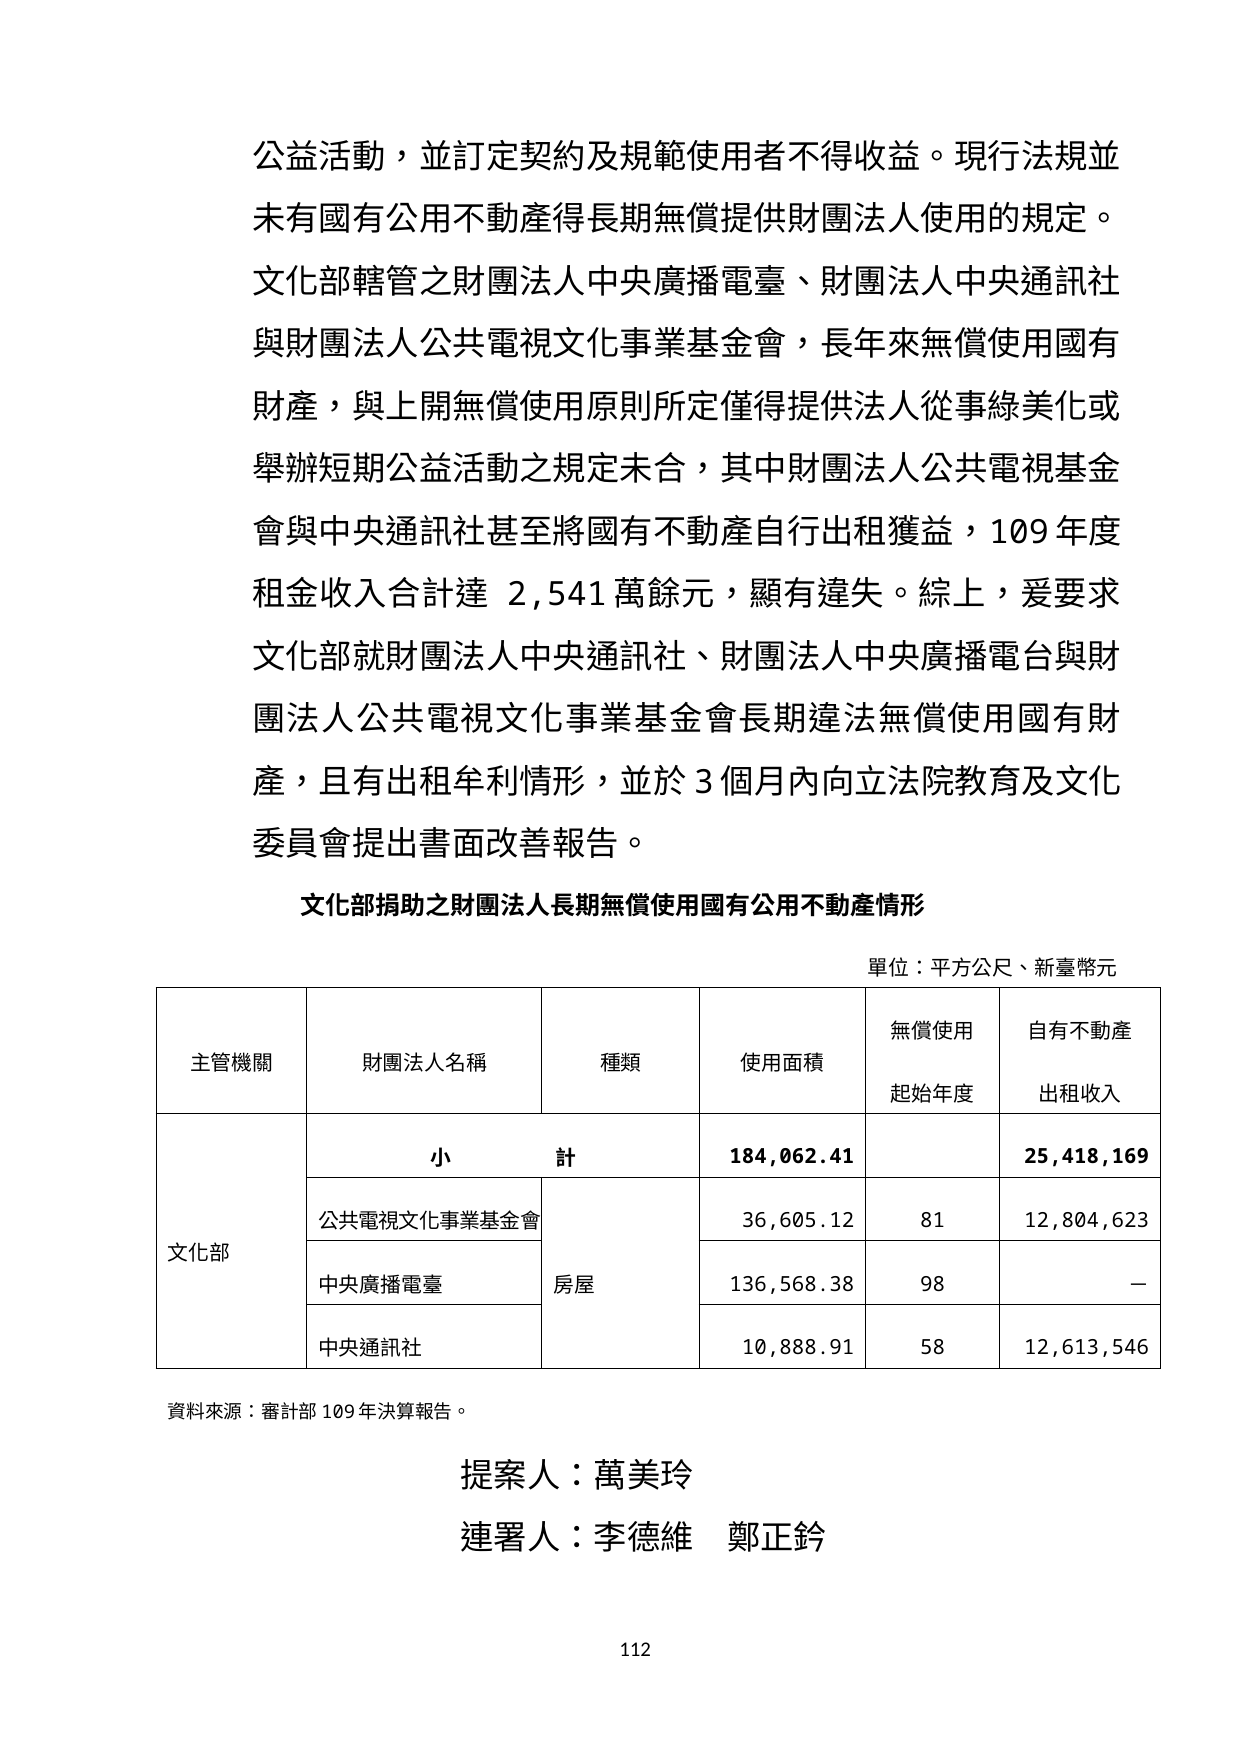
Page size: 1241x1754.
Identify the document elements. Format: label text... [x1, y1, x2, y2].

text 文化部捐助之財團法人長期無償使用國有公用不動產情形 [103, 862, 1122, 925]
table_cell 12,804,623 [1000, 1178, 1160, 1240]
table_cell 12,613,546 [1000, 1305, 1160, 1367]
table_cell 136,568.38 [700, 1241, 865, 1304]
table_cell 公共電視文化事業基金會 [307, 1178, 541, 1240]
table_cell 小計 [307, 1114, 699, 1177]
text 提案人：萬美玲 [460, 1431, 1122, 1493]
table_cell 文化部 [157, 1114, 306, 1367]
table_cell 36,605.12 [700, 1178, 865, 1240]
table_cell 184,062.41 [700, 1114, 865, 1177]
text 公益活動，並訂定契約及規範使用者不得收益。現行法規並未有國有公用不動產得長期無償提供財團法人使用的規定。文化部轄管之財團法人中央廣播電臺、財團法人中央通訊社與財團法人公共電視文化事業基金會，長年來無償使用國有財產，與上開無償使用原則所定僅得提供法人從事綠美化或舉辦短期公益活動之規定未合，其中財團法人公共電視基金會與中央通訊社甚至將國有不動產自行出租獲益，109年度租金收入合計達 2,541萬餘元，顯有違失。綜上，爰要求文化部就財團法人中央通訊社、財團法人中央廣播電台與財團法人公共電視文化事業基金會長期違法無償使用國有財產，且有出租牟利情形，並於3個月內向立法院教育及文化委員會提出書面改善報告。 [185, 112, 1122, 862]
table_header 自有不動產 出租收入 [1000, 988, 1160, 1113]
table_cell 98 [866, 1241, 999, 1304]
table_cell 25,418,169 [1000, 1114, 1160, 1177]
table_cell 中央通訊社 [307, 1305, 541, 1367]
table_cell 房屋 [542, 1178, 699, 1367]
text 連署人：李德維 鄭正鈐 [460, 1493, 1122, 1556]
text 單位：平方公尺、新臺幣元 [138, 925, 1117, 987]
table_header 主管機關 [157, 988, 306, 1113]
table_header 財團法人名稱 [307, 988, 541, 1113]
table_header 無償使用 起始年度 [866, 988, 999, 1113]
table_cell 資料來源：審計部109年決算報告。 [156, 1369, 1160, 1431]
table_header 使用面積 [700, 988, 865, 1113]
table_cell 81 [866, 1178, 999, 1240]
table_cell － [1000, 1241, 1160, 1304]
table_cell 10,888.91 [700, 1305, 865, 1367]
table_cell 58 [866, 1305, 999, 1367]
table_header 種類 [542, 988, 699, 1113]
table_cell [866, 1114, 999, 1177]
table_cell 中央廣播電臺 [307, 1241, 541, 1304]
